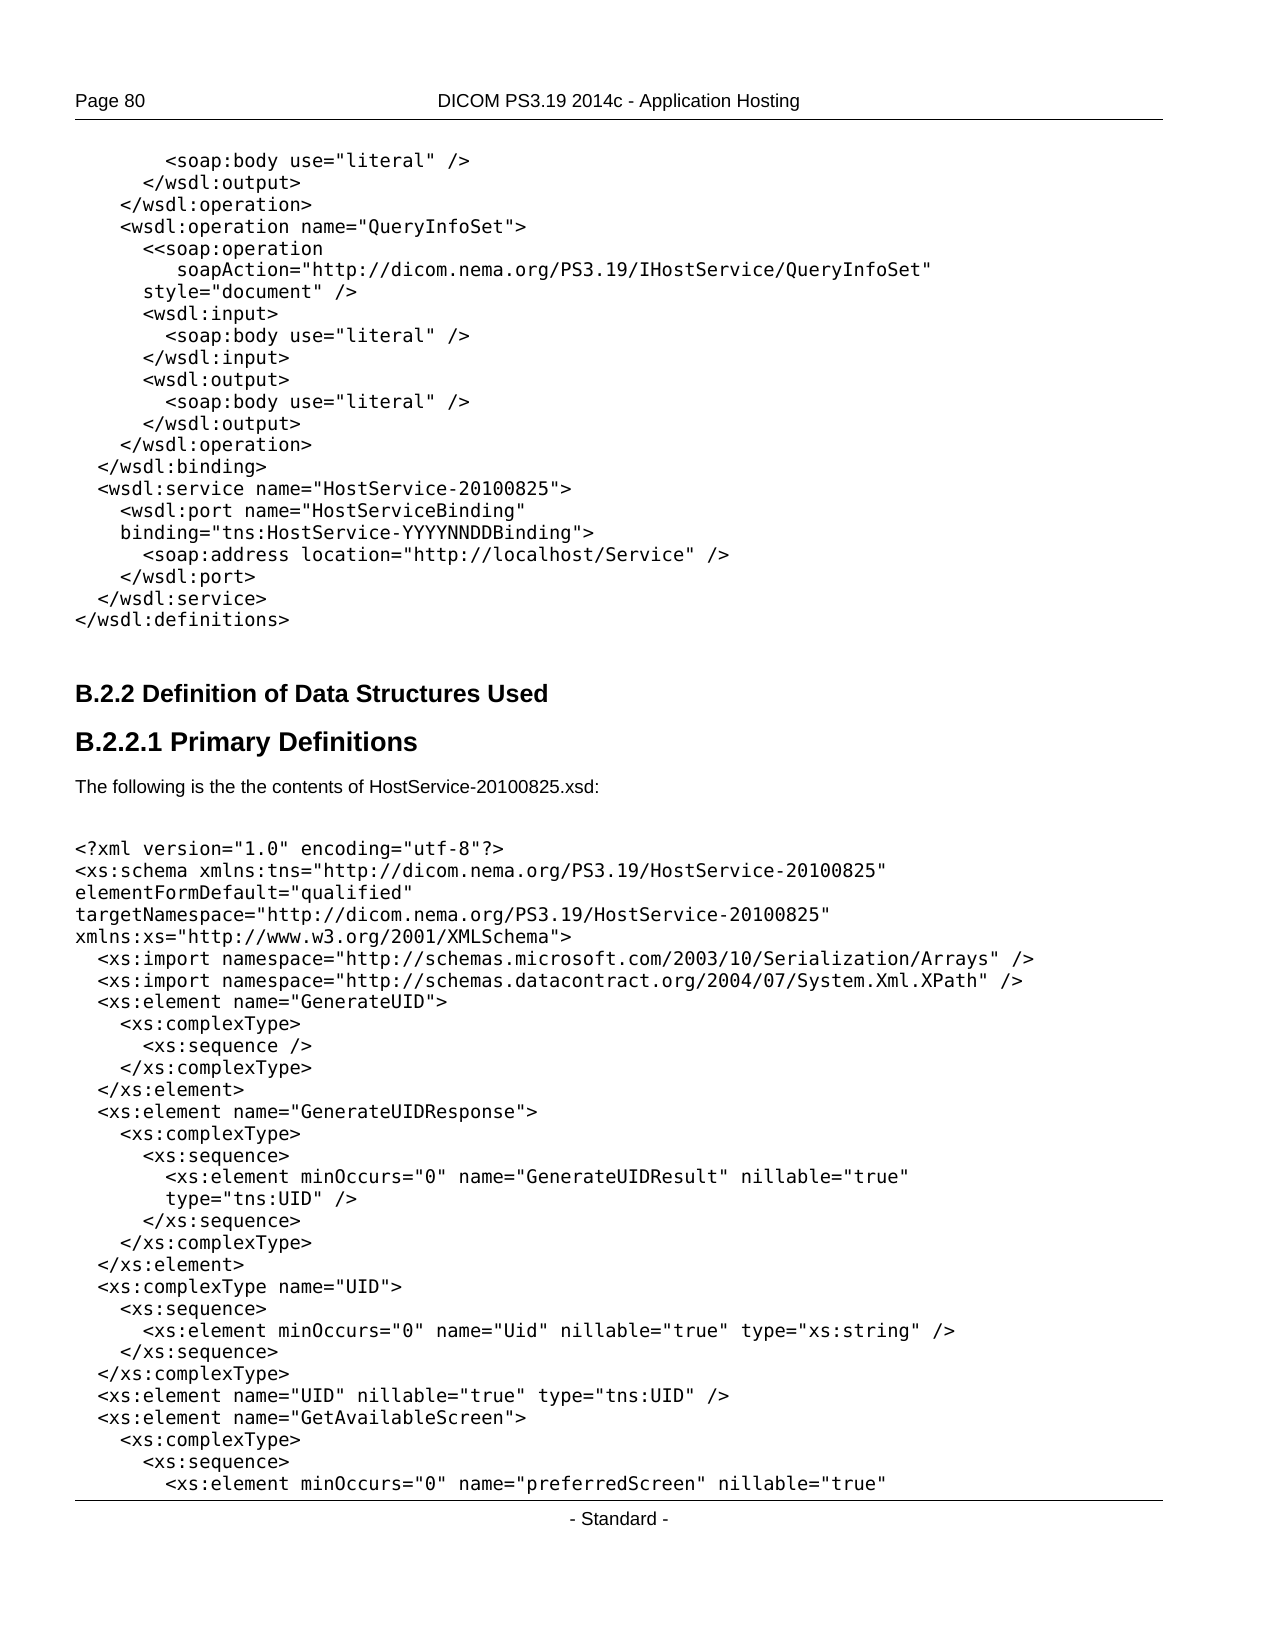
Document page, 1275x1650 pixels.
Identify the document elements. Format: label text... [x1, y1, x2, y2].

text <?xml version="1.0" encoding="utf-8"?> <xs:schema xmlns:tns="http://dicom.nema.org/PS3.19/HostService-20100825" elementFormDefault="qualified" targetNamespace="http://dicom.nema.org/PS3.19/HostService-20100825" xmlns:xs="http://www.w3.org/2001/XMLSchema"> <xs:import namespace="http://schemas.microsoft.com/2003/10/Serialization/Arrays" /> <xs:import namespace="http://schemas.datacontract.org/2004/07/System.Xml.XPath" /> <xs:element name="GenerateUID"> <xs:complexType> <xs:sequence /> </xs:complexType> </xs:element> <xs:element name="GenerateUIDResponse"> <xs:complexType> <xs:sequence> <xs:element minOccurs="0" name="GenerateUIDResult" nillable="true" type="tns:UID" /> </xs:sequence> </xs:complexType> </xs:element> <xs:complexType name="UID"> <xs:sequence> <xs:element minOccurs="0" name="Uid" nillable="true" type="xs:string" /> </xs:sequence> </xs:complexType> <xs:element name="UID" nillable="true" type="tns:UID" /> <xs:element name="GetAvailableScreen"> <xs:complexType> <xs:sequence> <xs:element minOccurs="0" name="preferredScreen" nillable="true" [75, 817, 1162, 1495]
text <soap:body use="literal" /> </wsdl:output> </wsdl:operation> <wsdl:operation name="QueryInfoSet"> <<soap:operation soapAction="http://dicom.nema.org/PS3.19/IHostService/QueryInfoSet" style="document" /> <wsdl:input> <soap:body use="literal" /> </wsdl:input> <wsdl:output> <soap:body use="literal" /> </wsdl:output> </wsdl:operation> </wsdl:binding> <wsdl:service name="HostService-20100825"> <wsdl:port name="HostServiceBinding" binding="tns:HostService-YYYYNNDDBinding"> <soap:address location="http://localhost/Service" /> </wsdl:port> </wsdl:service> </wsdl:definitions> [75, 150, 1162, 660]
text The following is the the contents of HostService-20100825.xsd: [75, 776, 1162, 798]
text B.2.2.1 Primary Definitions [75, 726, 1162, 757]
text B.2.2 Definition of Data Structures Used [75, 679, 1162, 707]
